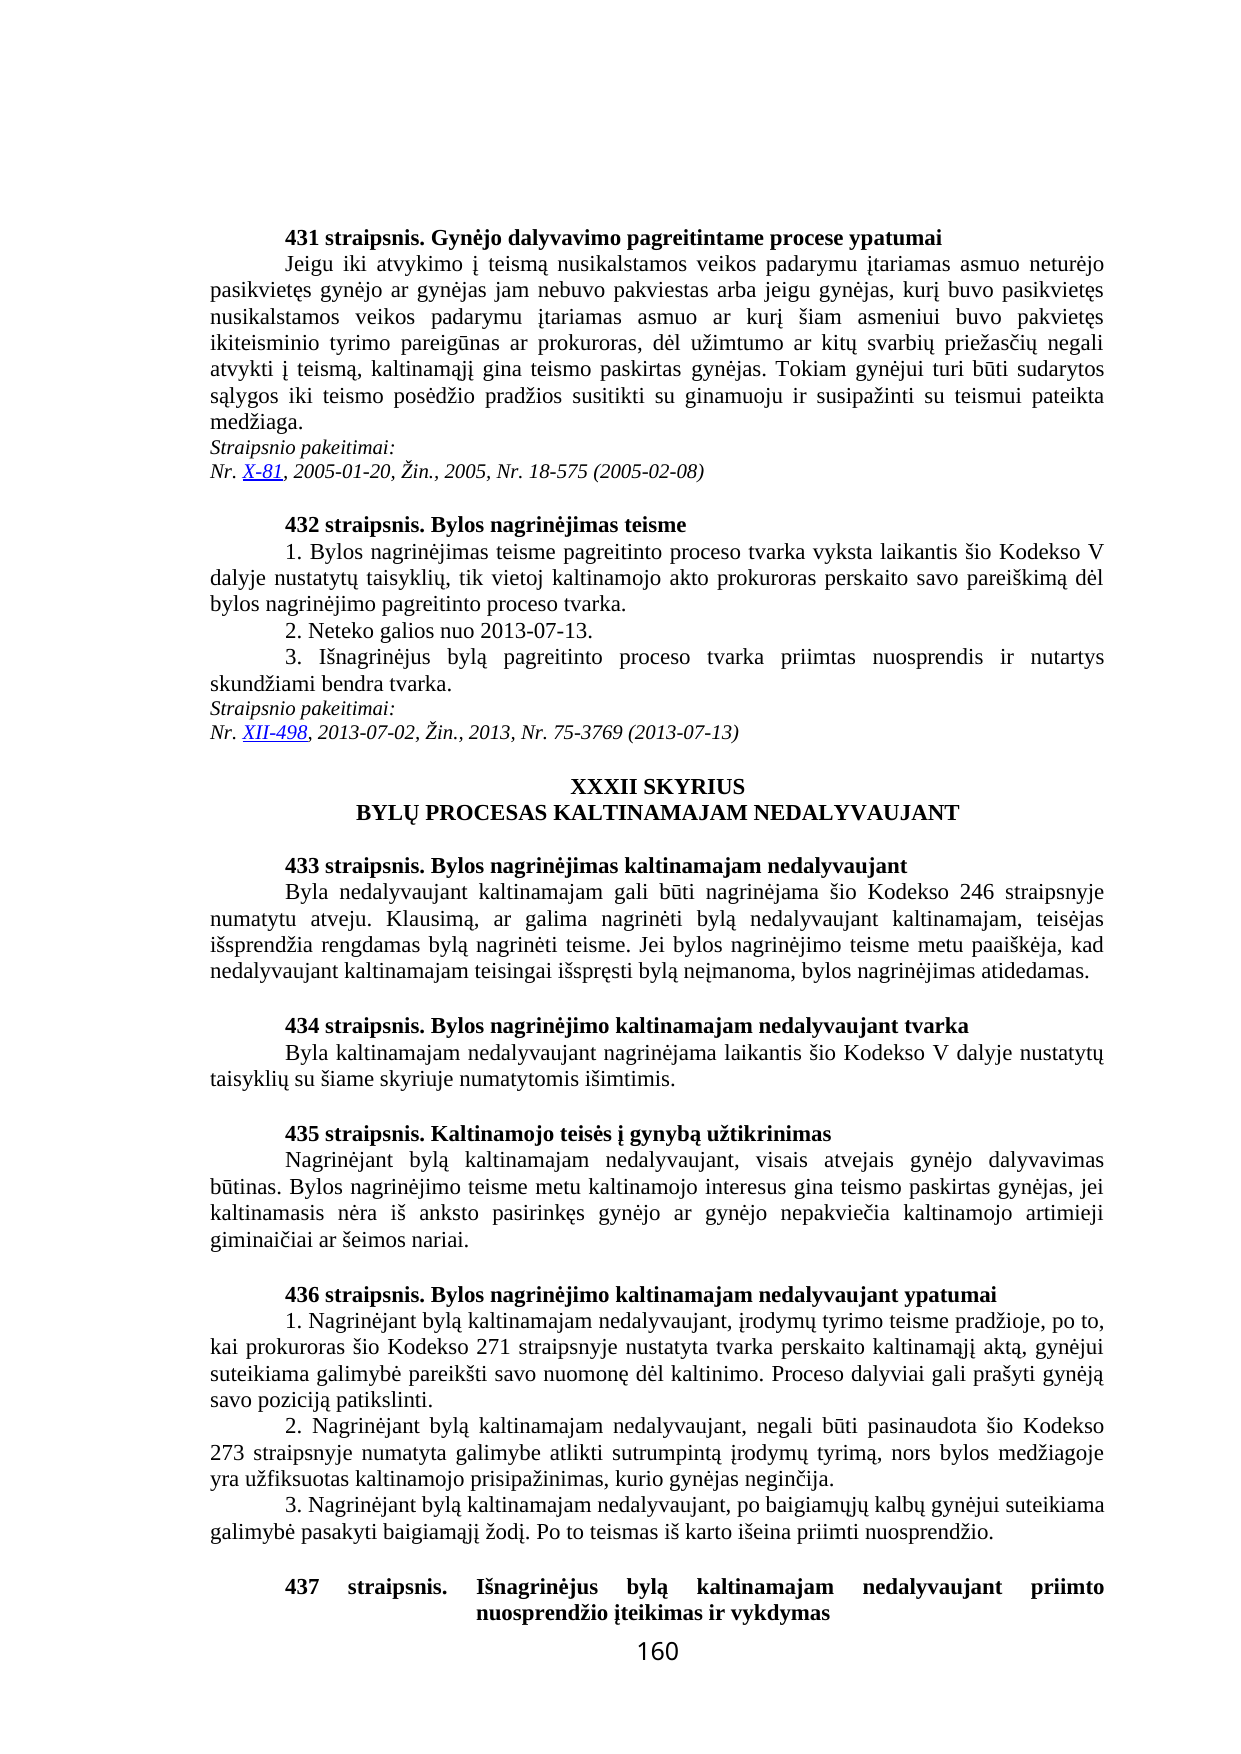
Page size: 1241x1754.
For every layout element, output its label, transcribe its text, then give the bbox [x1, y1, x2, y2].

text Bylų procesas kaltinamajam nedalyvaujant [210, 799, 1106, 826]
text Jeigu iki atvykimo į teismą nusikalstamos veikos padarymu įtariamas asmuo neturėjo pasikvietęs gynėjo ar gynėjas jam nebuvo pakviestas arba jeigu gynėjas, kurį buvo pasikvietęs nusikalstamos veikos padarymu įtariamas asmuo ar kurį šiam asmeniui buvo pakvietęs ikiteisminio tyrimo pareigūnas ar prokuroras, dėl užimtumo ar kitų svarbių priežasčių negali atvykti į teismą, kaltinamąjį gina teismo paskirtas gynėjas. Tokiam gynėjui turi būti sudarytos sąlygos iki teismo posėdžio pradžios susitikti su ginamuoju ir susipažinti su teismui pateikta medžiaga. [210, 250, 1106, 434]
text Nr. X-81, 2005-01-20, Žin., 2005, Nr. 18-575 (2005-02-08) [210, 459, 1106, 483]
text 433 straipsnis. Bylos nagrinėjimas kaltinamajam nedalyvaujant [210, 852, 1106, 878]
text 436 straipsnis. Bylos nagrinėjimo kaltinamajam nedalyvaujant ypatumai [210, 1281, 1106, 1307]
text Nr. XII-498, 2013-07-02, Žin., 2013, Nr. 75-3769 (2013-07-13) [210, 720, 1106, 744]
text 1. Nagrinėjant bylą kaltinamajam nedalyvaujant, įrodymų tyrimo teisme pradžioje, po to, kai prokuroras šio Kodekso 271 straipsnyje nustatyta tvarka perskaito kaltinamąjį aktą, gynėjui suteikiama galimybė pareikšti savo nuomonę dėl kaltinimo. Proceso dalyviai gali prašyti gynėją savo poziciją patikslinti. [210, 1307, 1106, 1412]
text Straipsnio pakeitimai: [210, 696, 1106, 720]
text 434 straipsnis. Bylos nagrinėjimo kaltinamajam nedalyvaujant tvarka [210, 1012, 1106, 1039]
text 435 straipsnis. Kaltinamojo teisės į gynybą užtikrinimas [210, 1120, 1106, 1147]
text 431 straipsnis. Gynėjo dalyvavimo pagreitintame procese ypatumai [210, 224, 1106, 250]
text Byla kaltinamajam nedalyvaujant nagrinėjama laikantis šio Kodekso V dalyje nustatytų taisyklių su šiame skyriuje numatytomis išimtimis. [210, 1039, 1106, 1091]
text 432 straipsnis. Bylos nagrinėjimas teisme [210, 511, 1106, 538]
text 3. Nagrinėjant bylą kaltinamajam nedalyvaujant, po baigiamųjų kalbų gynėjui suteikiama galimybė pasakyti baigiamąjį žodį. Po to teismas iš karto išeina priimti nuosprendžio. [210, 1492, 1106, 1544]
text Nagrinėjant bylą kaltinamajam nedalyvaujant, visais atvejais gynėjo dalyvavimas būtinas. Bylos nagrinėjimo teisme metu kaltinamojo interesus gina teismo paskirtas gynėjas, jei kaltinamasis nėra iš anksto pasirinkęs gynėjo ar gynėjo nepakviečia kaltinamojo artimieji giminaičiai ar šeimos nariai. [210, 1147, 1106, 1252]
text 3. Išnagrinėjus bylą pagreitinto proceso tvarka priimtas nuosprendis ir nutartys skundžiami bendra tvarka. [210, 643, 1106, 696]
text 1. Bylos nagrinėjimas teisme pagreitinto proceso tvarka vyksta laikantis šio Kodekso V dalyje nustatytų taisyklių, tik vietoj kaltinamojo akto prokuroras perskaito savo pareiškimą dėl bylos nagrinėjimo pagreitinto proceso tvarka. [210, 538, 1106, 617]
text 437 straipsnis. Išnagrinėjus bylą kaltinamajam nedalyvaujant priimto nuosprendžio įteikimas ir vykdymas [285, 1573, 1106, 1626]
text 2. Neteko galios nuo 2013-07-13. [210, 617, 1106, 643]
text XXXII skyrius [210, 773, 1106, 799]
text 2. Nagrinėjant bylą kaltinamajam nedalyvaujant, negali būti pasinaudota šio Kodekso 273 straipsnyje numatyta galimybe atlikti sutrumpintą įrodymų tyrimą, nors bylos medžiagoje yra užfiksuotas kaltinamojo prisipažinimas, kurio gynėjas neginčija. [210, 1412, 1106, 1492]
text Byla nedalyvaujant kaltinamajam gali būti nagrinėjama šio Kodekso 246 straipsnyje numatytu atveju. Klausimą, ar galima nagrinėti bylą nedalyvaujant kaltinamajam, teisėjas išsprendžia rengdamas bylą nagrinėti teisme. Jei bylos nagrinėjimo teisme metu paaiškėja, kad nedalyvaujant kaltinamajam teisingai išspręsti bylą neįmanoma, bylos nagrinėjimas atidedamas. [210, 878, 1106, 984]
text Straipsnio pakeitimai: [210, 434, 1106, 459]
